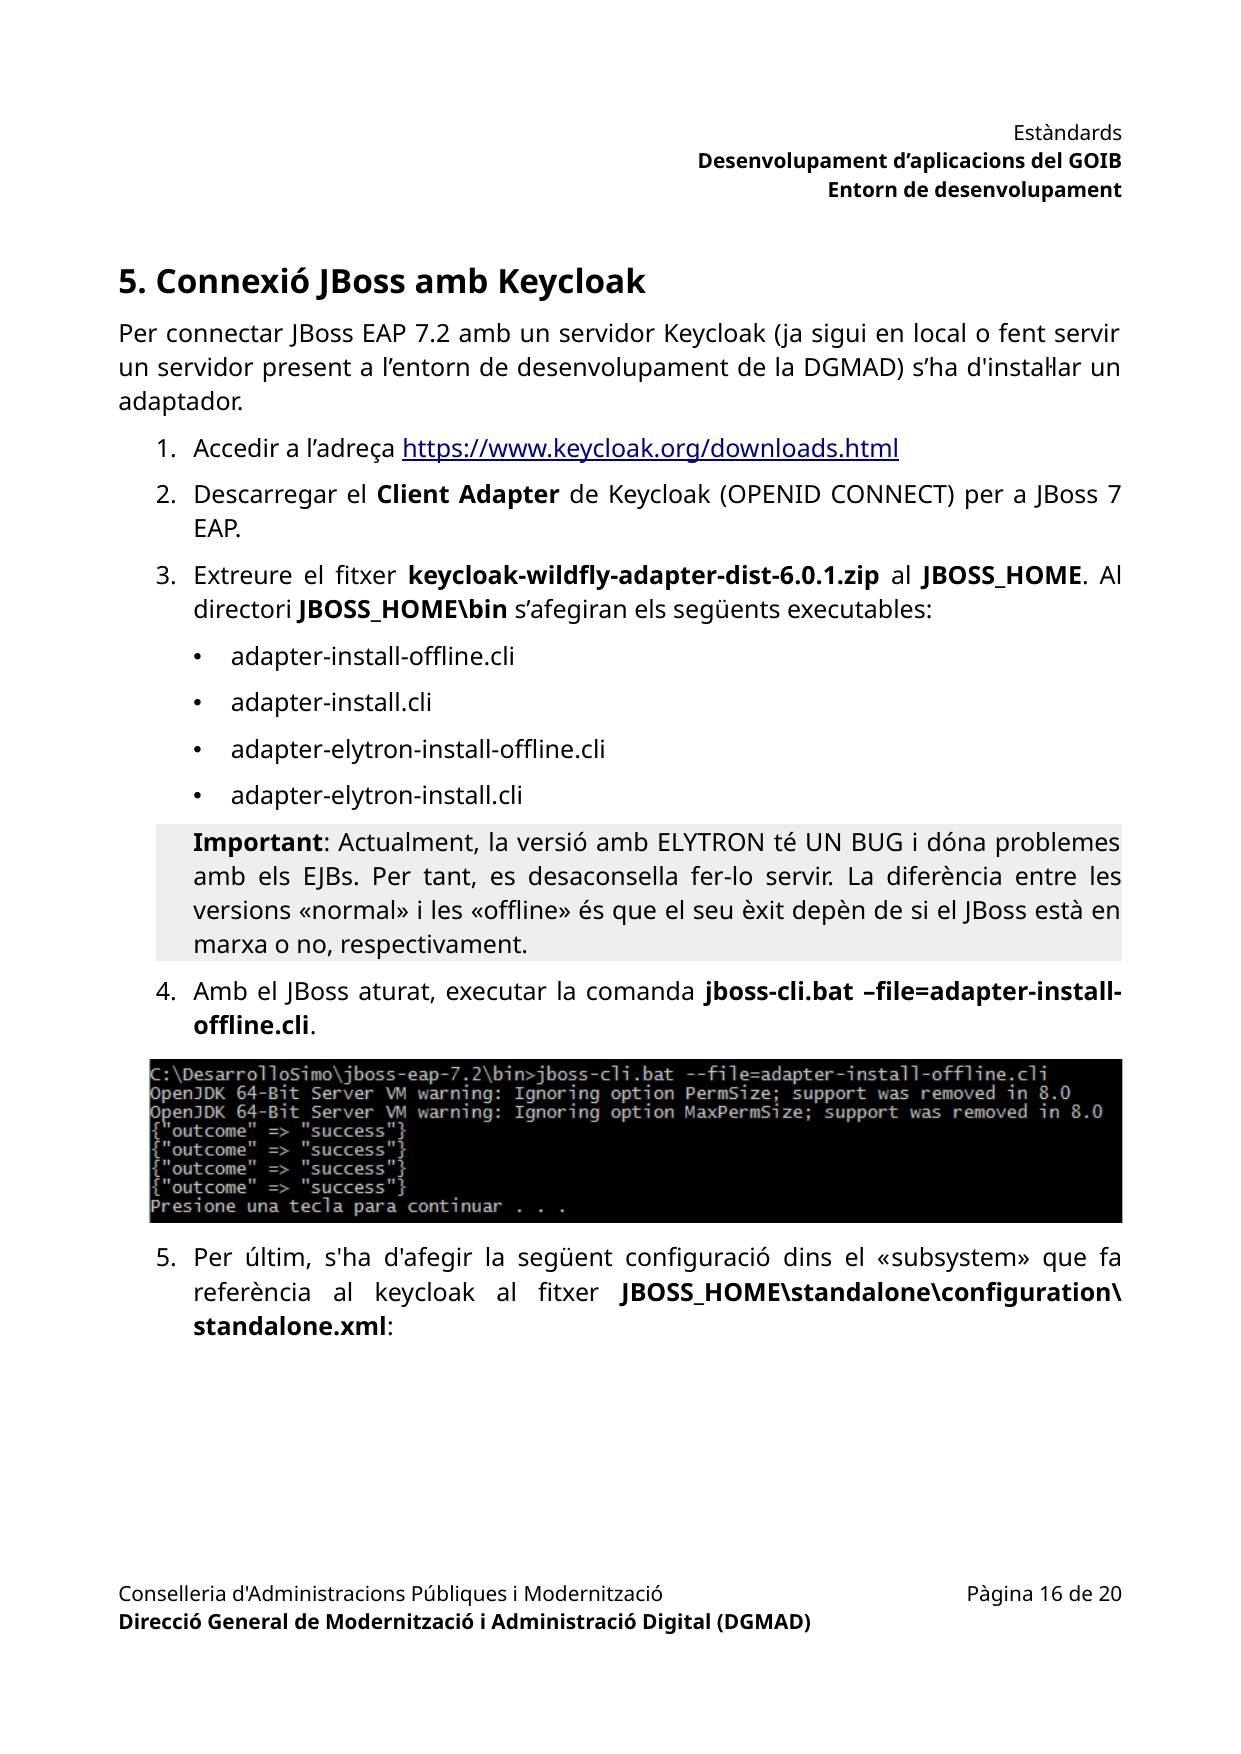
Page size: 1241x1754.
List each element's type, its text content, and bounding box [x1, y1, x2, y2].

list Extreure el fitxer keycloak-wildfly-adapter-dist-6.0.1.zip al JBOSS_HOME. Al directori JBOSS_HOME\bin s’afegiran els següents executables: [156, 558, 1122, 626]
picture [148, 1059, 1123, 1223]
list [156, 1054, 1122, 1059]
list Accedir a l’adreça https://www.keycloak.org/downloads.html [156, 431, 1122, 464]
list Descarregar el Client Adapter de Keycloak (OPENID CONNECT) per a JBoss 7 EAP. [156, 477, 1122, 545]
list Amb el JBoss aturat, executar la comanda jboss-cli.bat –file=adapter-install-offline.cli. [156, 973, 1122, 1041]
list adapter-install.cli [193, 685, 1122, 719]
list adapter-install-offline.cli [193, 638, 1122, 672]
list adapter-elytron-install-offline.cli [193, 731, 1122, 766]
list adapter-elytron-install.cli [193, 778, 1122, 812]
text Per connectar JBoss EAP 7.2 amb un servidor Keycloak (ja sigui en local o fent servir un servidor present a l’entorn de desenvolupament de la DGMAD) s’ha d'instal·lar un adaptador. [118, 316, 1122, 418]
subtitle Connexió JBoss amb Keycloak [118, 258, 1122, 303]
list Important: Actualment, la versió amb ELYTRON té UN BUG i dóna problemes amb els EJBs. Per tant, es desaconsella fer-lo servir. La diferència entre les versions «normal» i les «offline» és que el seu èxit depèn de si el JBoss està en marxa o no, respectivament. [156, 824, 1122, 961]
list Per últim, s'ha d'afegir la següent configuració dins el «subsystem» que fa referència al keycloak al fitxer JBOSS_HOME\standalone\configuration\standalone.xml: [156, 1223, 1122, 1342]
